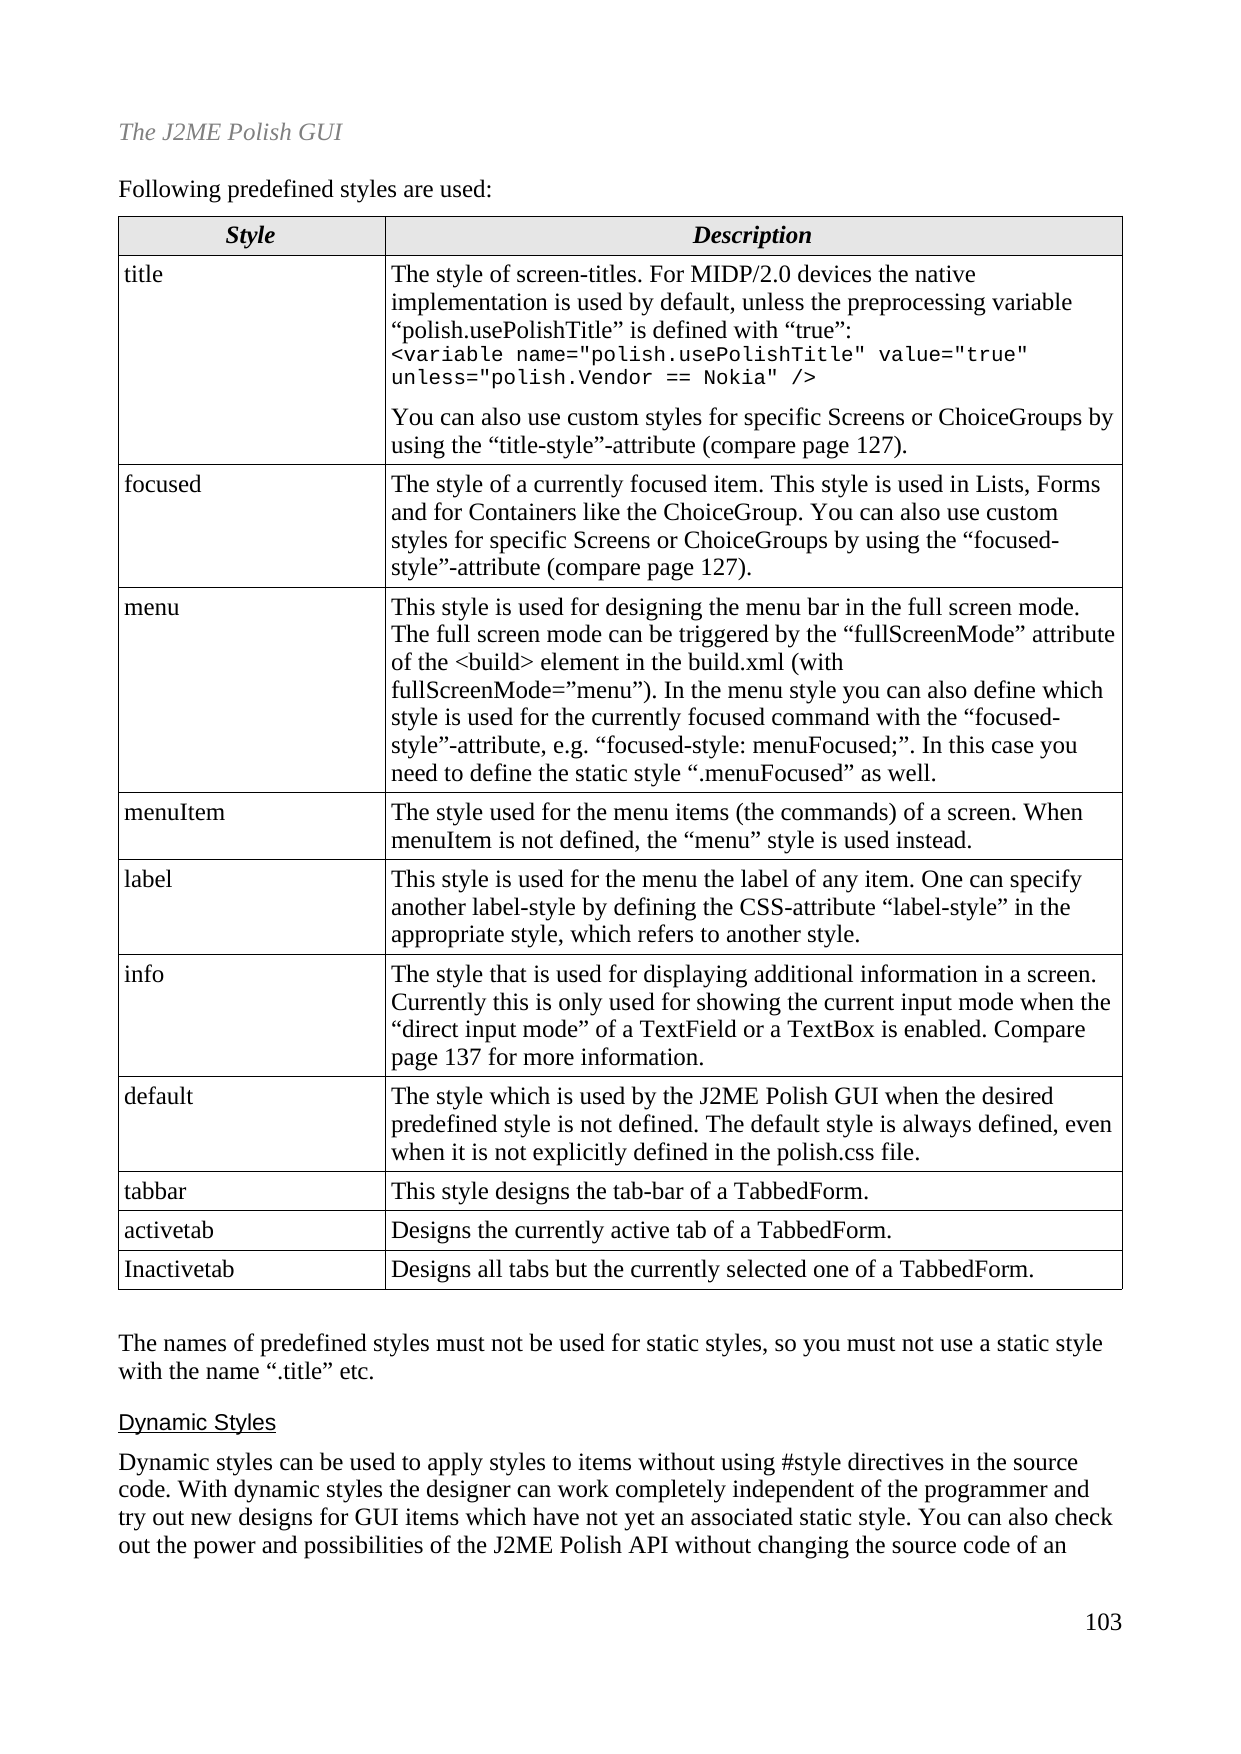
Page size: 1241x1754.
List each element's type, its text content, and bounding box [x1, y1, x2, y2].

table_cell title [119, 256, 385, 464]
table_cell default [119, 1077, 385, 1171]
table_cell menu [119, 588, 385, 792]
table_cell The style that is used for displaying additional information in a screen. Currently this is only used for showing the current input mode when the “direct input mode” of a TextField or a TextBox is enabled. Compare page 141 for more information. [386, 955, 1122, 1076]
text Dynamic styles can be used to apply styles to items without using #style directives in the source code. With dynamic styles the designer can work completely independent of the programmer and try out new designs for GUI items which have not yet an associated static style. You can also check out the power and possibilities of the J2ME Polish API without changing the source code of an [118, 1448, 1122, 1558]
text The names of predefined styles must not be used for static styles, so you must not use a static style with the name “.title” etc. [118, 1329, 1122, 1385]
text Following predefined styles are used: [118, 175, 1122, 203]
table_cell info [119, 955, 385, 1076]
table_header Style [119, 217, 385, 255]
table_cell The style of a currently focused item. This style is used in Lists, Forms and for Containers like the ChoiceGroup. You can also use custom styles for specific Screens or ChoiceGroups by using the “focused-style”-attribute (compare page 130). [386, 465, 1122, 587]
subtitle Dynamic Styles [118, 1410, 1122, 1435]
table_cell This style is used for the menu the label of any item. One can specify another label-style by defining the CSS-attribute “label-style” in the appropriate style, which refers to another style. [386, 860, 1122, 954]
table_cell This style designs the tab-bar of a TabbedForm. [386, 1172, 1122, 1210]
table_cell The style used for the menu items (the commands) of a screen. When menuItem is not defined, the “menu” style is used instead. [386, 793, 1122, 859]
table_cell Designs the currently active tab of a TabbedForm. [386, 1211, 1122, 1250]
table_cell label [119, 860, 385, 954]
table_cell The style of screen-titles. For MIDP/2.0 devices the native implementation is used by default, unless the preprocessing variable “polish.usePolishTitle” is defined with “true”: <variable name="polish.usePolishTitle" value="true" unless="polish.Vendor == Nokia" /> You can also use custom styles for specific Screens or ChoiceGroups by using the “title-style”-attribute (compare page 130). [386, 256, 1122, 464]
table_cell menuItem [119, 793, 385, 859]
table_cell This style is used for designing the menu bar in the full screen mode. The full screen mode can be triggered by the “fullScreenMode” attribute of the <build> element in the build.xml (with fullScreenMode=”menu”). In the menu style you can also define which style is used for the currently focused command with the “focused-style”-attribute, e.g. “focused-style: menuFocused;”. In this case you need to define the static style “.menuFocused” as well. [386, 588, 1122, 792]
table_cell Inactivetab [119, 1251, 385, 1289]
table_header Description [386, 217, 1122, 255]
table_cell The style which is used by the J2ME Polish GUI when the desired predefined style is not defined. The default style is always defined, even when it is not explicitly defined in the polish.css file. [386, 1077, 1122, 1171]
table_cell Designs all tabs but the currently selected one of a TabbedForm. [386, 1251, 1122, 1289]
table_cell tabbar [119, 1172, 385, 1210]
table_cell activetab [119, 1211, 385, 1250]
table_cell focused [119, 465, 385, 587]
